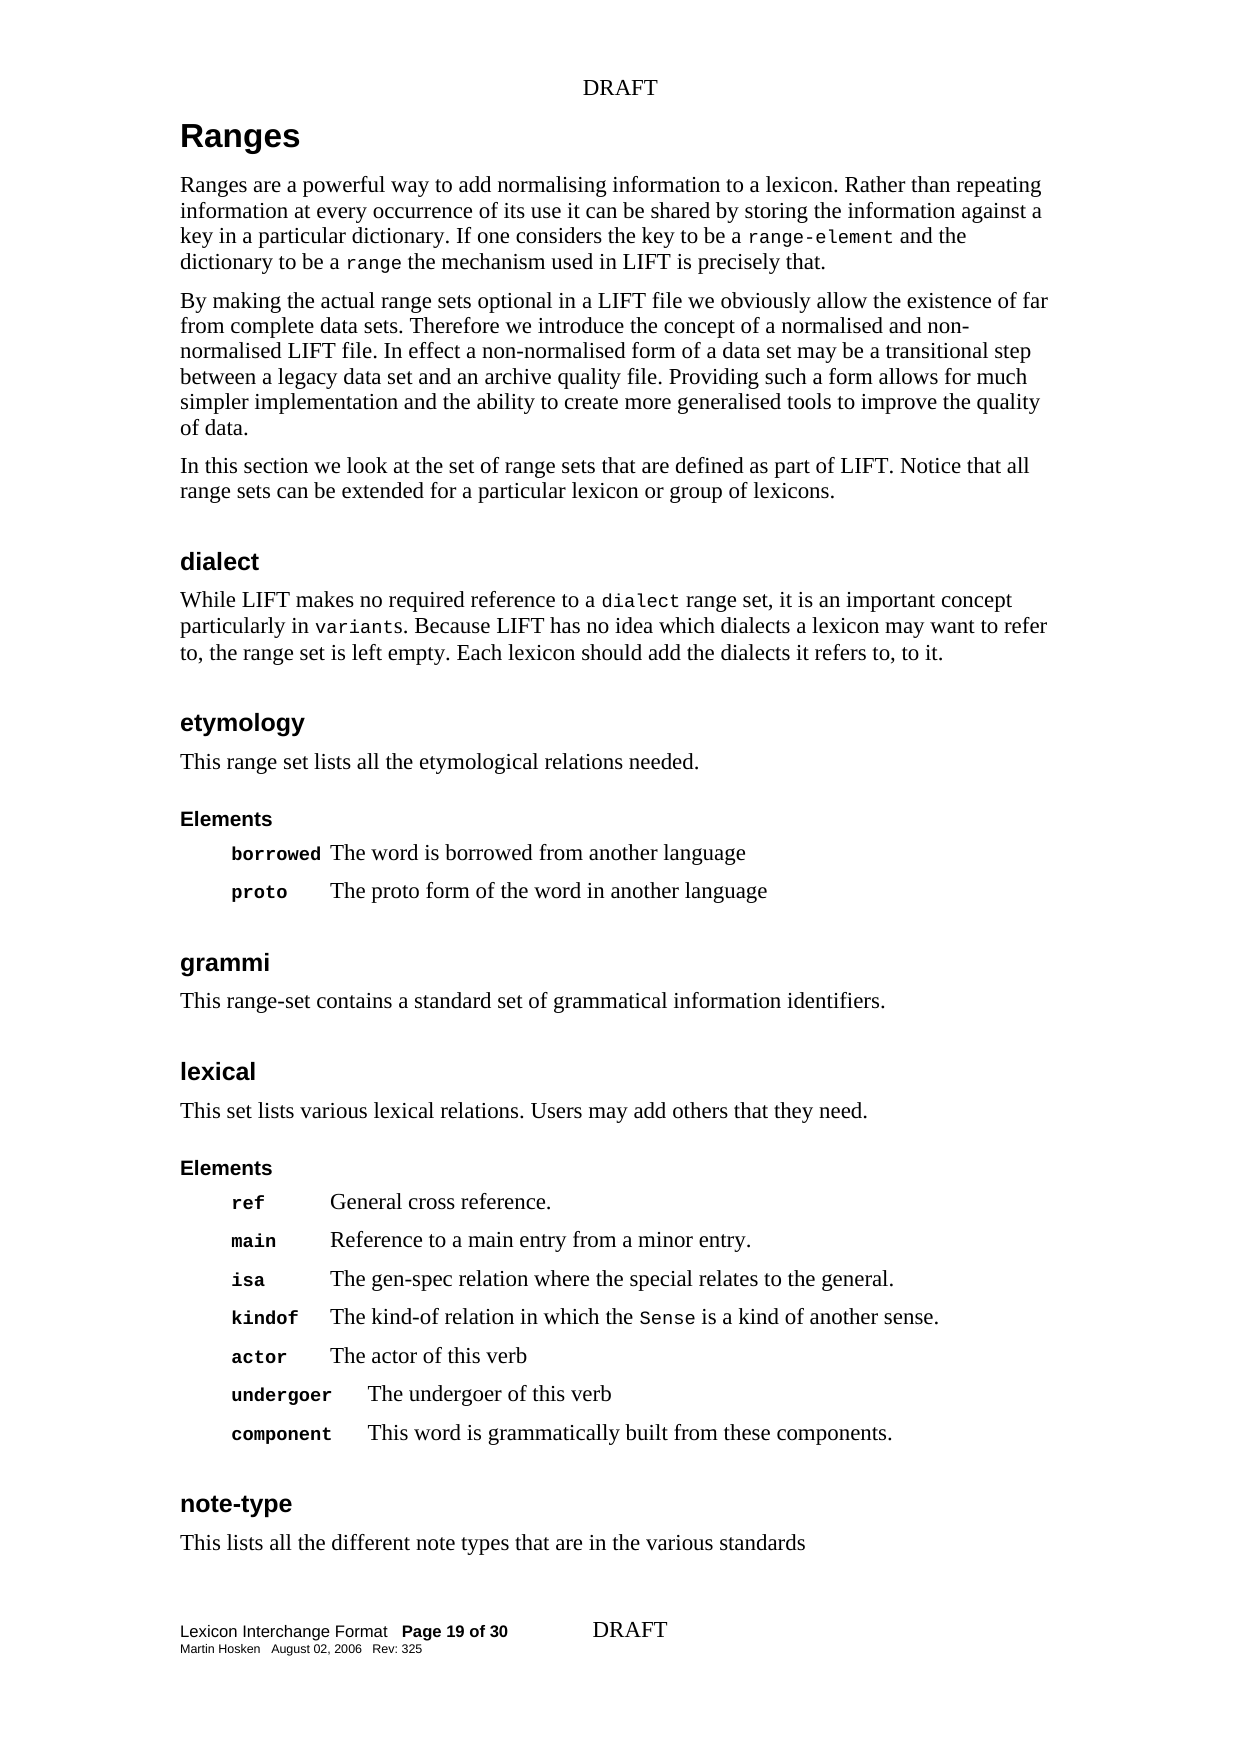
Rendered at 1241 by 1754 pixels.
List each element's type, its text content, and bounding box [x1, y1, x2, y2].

text By making the actual range sets optional in a LIFT file we obviously allow the existence of far from complete data sets. Therefore we introduce the concept of a normalised and non-normalised LIFT file. In effect a non-normalised form of a data set may be a transitional step between a legacy data set and an archive quality file. Providing such a form allows for much simpler implementation and the ability to create more generalised tools to improve the quality of data. [180, 288, 1061, 440]
text proto The proto form of the word in another language [231, 878, 1061, 904]
subtitle Ranges [180, 117, 1061, 154]
text In this section we look at the set of range sets that are defined as part of LIFT. Notice that all range sets can be extended for a particular lexicon or group of lexicons. [180, 453, 1061, 503]
text actor The actor of this verb [231, 1343, 1061, 1369]
text ref General cross reference. [231, 1189, 1061, 1215]
text kindof The kind-of relation in which the Sense is a kind of another sense. [231, 1304, 1061, 1330]
text component This word is grammatically built from these components. [231, 1420, 1061, 1446]
text This lists all the different note types that are in the various standards [180, 1530, 1061, 1555]
subtitle lexical [180, 1058, 1061, 1086]
text borrowed The word is borrowed from another language [231, 840, 1061, 866]
subtitle note-type [180, 1490, 1061, 1518]
text Ranges are a powerful way to add normalising information to a lexicon. Rather than repeating information at every occurrence of its use it can be shared by storing the information against a key in a particular dictionary. If one considers the key to be a range-element and the dictionary to be a range the mechanism used in LIFT is precisely that. [180, 172, 1061, 275]
text This set lists various lexical relations. Users may add others that they need. [180, 1098, 1061, 1123]
text While LIFT makes no required reference to a dialect range set, it is an important concept particularly in variants. Because LIFT has no idea which dialects a lexicon may want to refer to, the range set is left empty. Each lexicon should add the dialects it refers to, to it. [180, 587, 1061, 665]
text This range set lists all the etymological relations needed. [180, 749, 1061, 774]
text isa The gen-spec relation where the special relates to the general. [231, 1266, 1061, 1292]
text main Reference to a main entry from a minor entry. [231, 1227, 1061, 1253]
subtitle Elements [180, 1157, 1061, 1180]
subtitle etymology [180, 709, 1061, 737]
subtitle dialect [180, 547, 1061, 575]
text undergoer The undergoer of this verb [231, 1381, 1061, 1407]
text This range-set contains a standard set of grammatical information identifiers. [180, 988, 1061, 1014]
subtitle Elements [180, 808, 1061, 831]
subtitle grammi [180, 948, 1061, 976]
